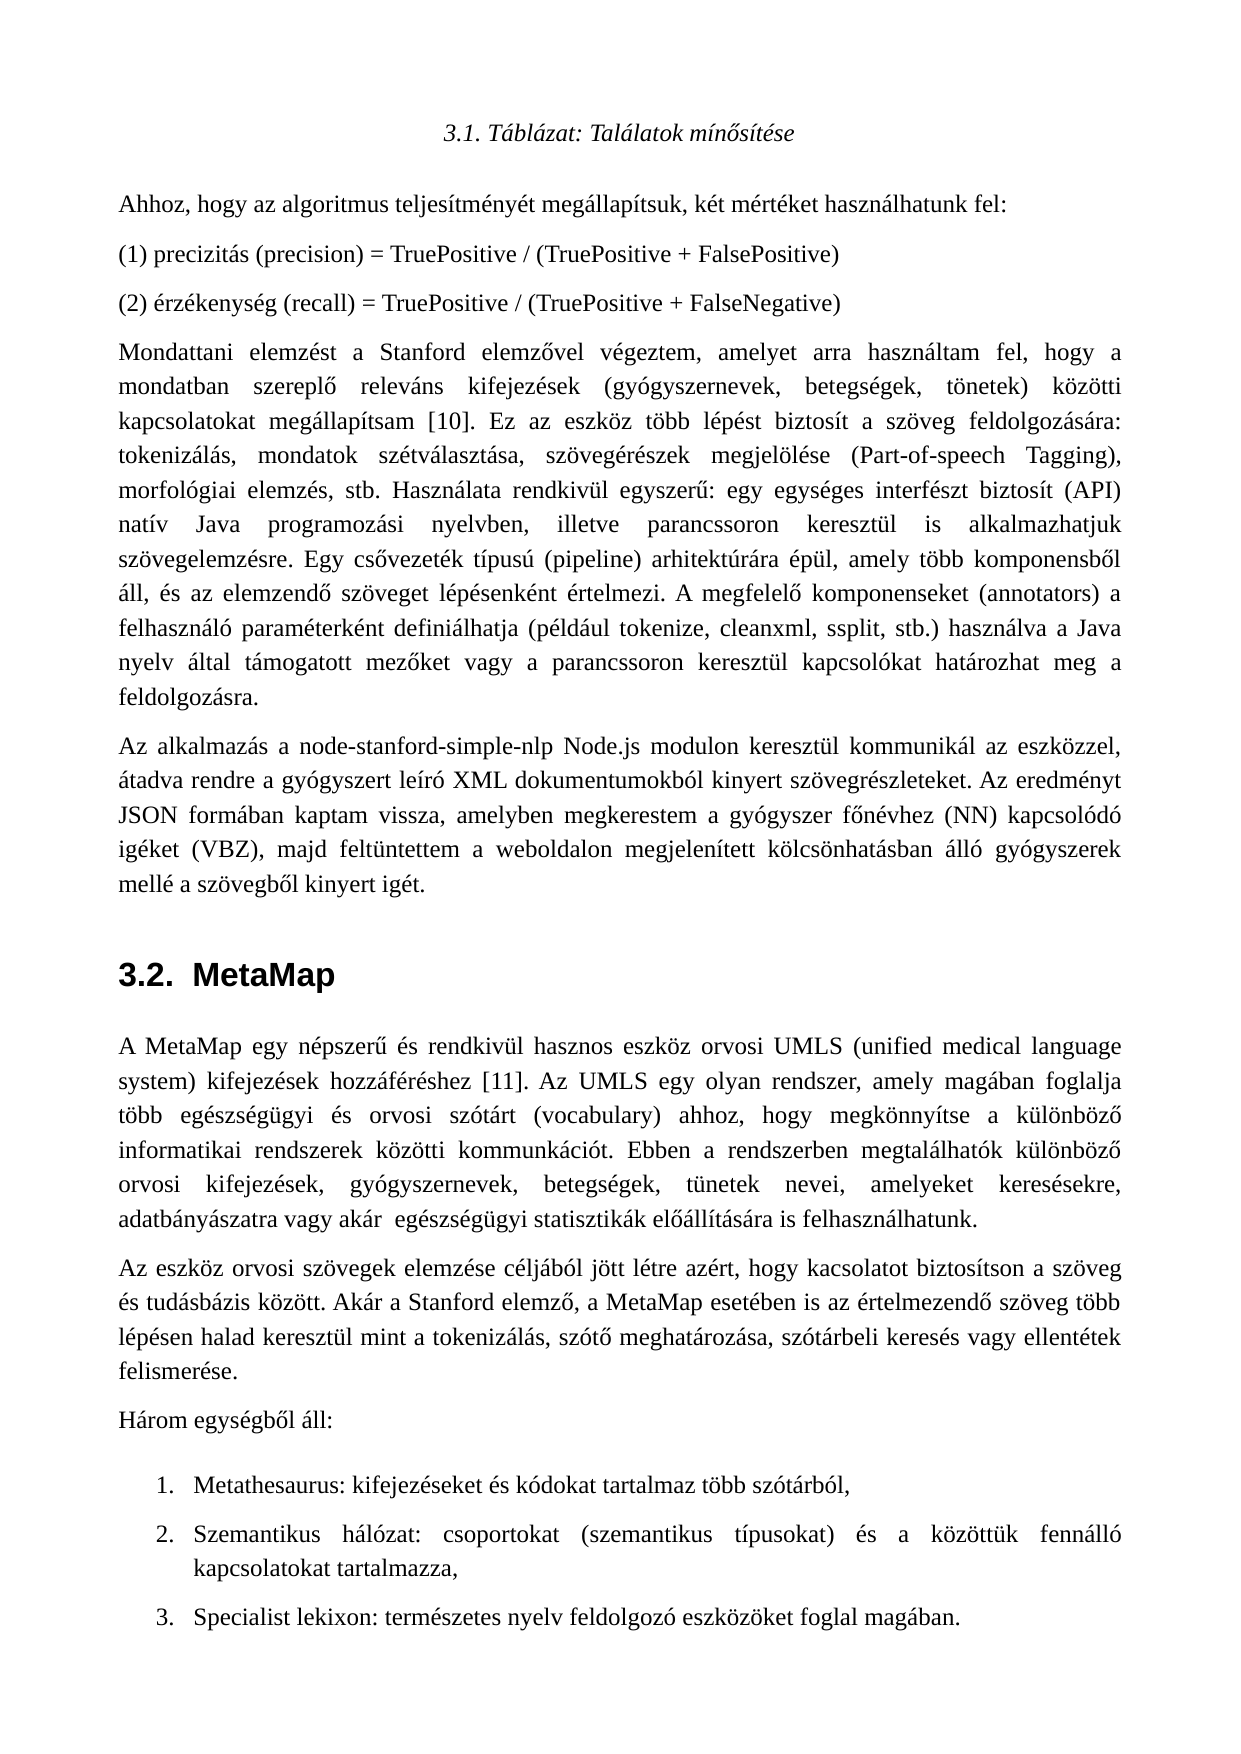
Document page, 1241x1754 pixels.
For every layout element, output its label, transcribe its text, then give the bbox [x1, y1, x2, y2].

text (2) érzékenység (recall) = TruePositive / (TruePositive + FalseNegative) [118, 288, 1122, 317]
text (1) precizitás (precision) = TruePositive / (TruePositive + FalsePositive) [118, 239, 1122, 268]
text 3.1. Táblázat: Találatok mínősítése [118, 118, 1122, 147]
title Három egységből áll: [118, 1405, 1122, 1434]
title Ahhoz, hogy az algoritmus teljesítményét megállapítsuk, két mértéket használhatunk fel: [118, 189, 1122, 218]
text A MetaMap egy népszerű és rendkivül hasznos eszköz orvosi UMLS (unified medical language system) kifejezések hozzáféréshez [11]. Az UMLS egy olyan rendszer, amely magában foglalja több egészségügyi és orvosi szótárt (vocabulary) ahhoz, hogy megkönnyítse a különböző informatikai rendszerek közötti kommunkációt. Ebben a rendszerben megtalálhatók különböző orvosi kifejezések, gyógyszernevek, betegségek, tünetek nevei, amelyeket keresésekre, adatbányászatra vagy akár egészségügyi statisztikák előállítására is felhasználhatunk. [118, 1031, 1122, 1233]
list Specialist lekixon: természetes nyelv feldolgozó eszközöket foglal magában. [156, 1602, 1122, 1631]
text Mondattani elemzést a Stanford elemzővel végeztem, amelyet arra használtam fel, hogy a mondatban szereplő releváns kifejezések (gyógyszernevek, betegségek, tönetek) közötti kapcsolatokat megállapítsam [10]. Ez az eszköz több lépést biztosít a szöveg feldolgozására: tokenizálás, mondatok szétválasztása, szövegérészek megjelölése (Part-of-speech Tagging), morfológiai elemzés, stb. Használata rendkivül egyszerű: egy egységes interfészt biztosít (API) natív Java programozási nyelvben, illetve parancssoron keresztül is alkalmazhatjuk szövegelemzésre. Egy csővezeték típusú (pipeline) arhitektúrára épül, amely több komponensből áll, és az elemzendő szöveget lépésenként értelmezi. A megfelelő komponenseket (annotators) a felhasználó paraméterként definiálhatja (például tokenize, cleanxml, ssplit, stb.) használva a Java nyelv által támogatott mezőket vagy a parancssoron keresztül kapcsolókat határozhat meg a feldolgozásra. [118, 337, 1122, 711]
list Metathesaurus: kifejezéseket és kódokat tartalmaz több szótárból, [156, 1470, 1122, 1499]
subtitle MetaMap [118, 955, 1122, 994]
text Az eszköz orvosi szövegek elemzése céljából jött létre azért, hogy kacsolatot biztosítson a szöveg és tudásbázis között. Akár a Stanford elemző, a MetaMap esetében is az értelmezendő szöveg több lépésen halad keresztül mint a tokenizálás, szótő meghatározása, szótárbeli keresés vagy ellentétek felismerése. [118, 1253, 1122, 1385]
list Szemantikus hálózat: csoportokat (szemantikus típusokat) és a közöttük fennálló kapcsolatokat tartalmazza, [156, 1519, 1122, 1582]
text Az alkalmazás a node-stanford-simple-nlp Node.js modulon keresztül kommunikál az eszközzel, átadva rendre a gyógyszert leíró XML dokumentumokból kinyert szövegrészleteket. Az eredményt JSON formában kaptam vissza, amelyben megkerestem a gyógyszer főnévhez (NN) kapcsolódó igéket (VBZ), majd feltüntettem a weboldalon megjelenített kölcsönhatásban álló gyógyszerek mellé a szövegből kinyert igét. [118, 731, 1122, 897]
